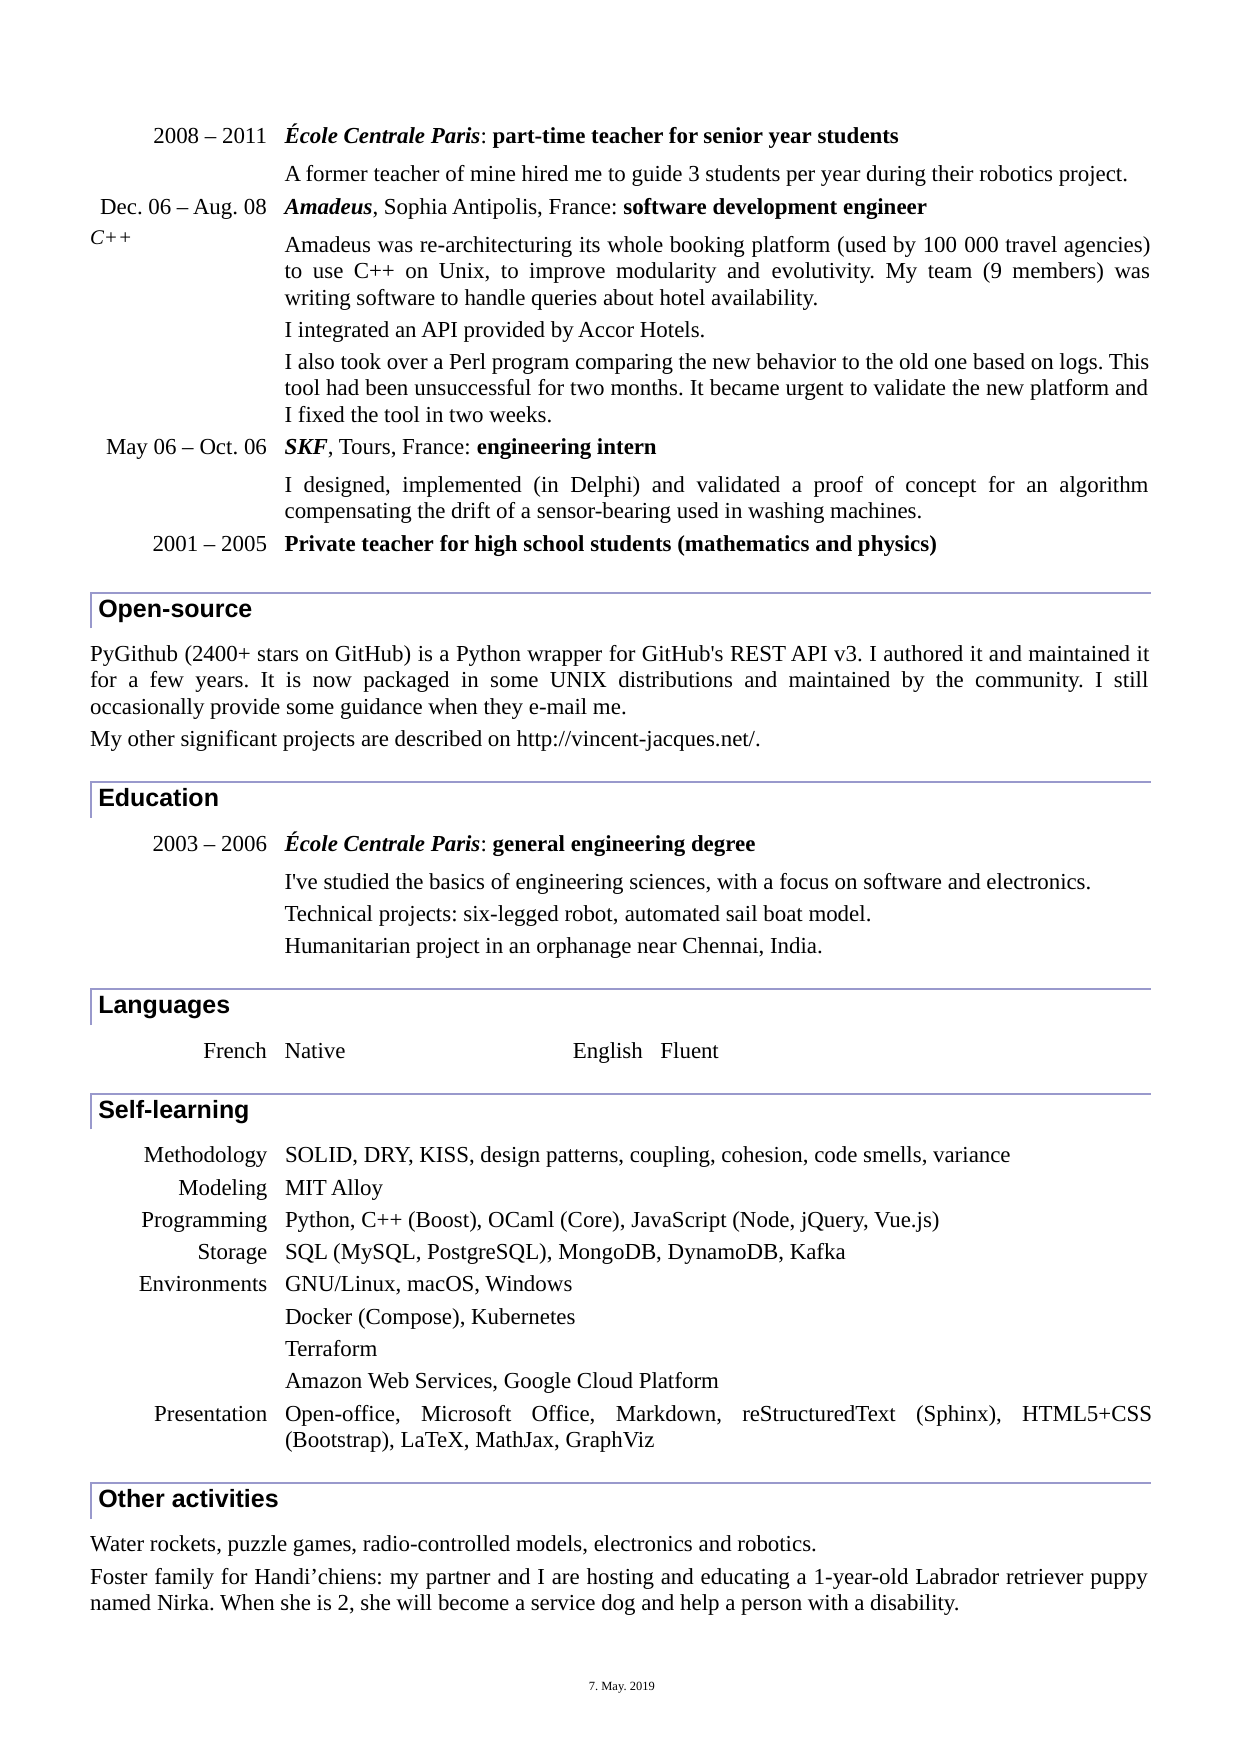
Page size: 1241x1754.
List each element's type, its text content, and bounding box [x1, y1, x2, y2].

table_cell Environments [90, 1271, 285, 1400]
table_header Methodology [90, 1141, 285, 1174]
table_header École Centrale Paris: part-time teacher for senior year students A former teacher of mine hired me to guide 3 students per year during their robotics project. [284, 122, 1151, 193]
table_header SOLID, DRY, KISS, design patterns, coupling, cohesion, code smells, variance [285, 1141, 1153, 1174]
table_cell Amadeus, Sophia Antipolis, France: software development engineer Amadeus was re-architecturing its whole booking platform (used by 100 000 travel agencies) to use C++ on Unix, to improve modularity and evolutivity. My team (9 members) was writing software to handle queries about hotel availability. I integrated an API provided by Accor Hotels. I also took over a Perl program comparing the new behavior to the old one based on logs. This tool had been unsuccessful for two months. It became urgent to validate the new platform and I fixed the tool in two weeks. [284, 193, 1151, 433]
table_cell GNU/Linux, macOS, Windows Docker (Compose), Kubernetes Terraform Amazon Web Services, Google Cloud Platform [285, 1271, 1153, 1400]
text Foster family for Handi’chiens: my partner and I are hosting and educating a 1-year-old Labrador retriever puppy named Nirka. When she is 2, she will become a service dog and help a person with a disability. [90, 1563, 1151, 1616]
table_header Fluent [660, 1037, 1151, 1069]
subtitle Open-source [92, 594, 1151, 628]
table_cell Python, C++ (Boost), OCaml (Core), JavaScript (Node, jQuery, Vue.js) [285, 1206, 1153, 1238]
table_header Native [284, 1037, 502, 1069]
table_header French [90, 1037, 284, 1069]
table_cell [90, 90, 284, 122]
table_cell Storage [90, 1238, 285, 1271]
table_cell SQL (MySQL, PostgreSQL), MongoDB, DynamoDB, Kafka [285, 1238, 1153, 1271]
table_cell Presentation [90, 1400, 285, 1458]
table_cell Open-office, Microsoft Office, Markdown, reStructuredText (Sphinx), HTML5+CSS (Bootstrap), LaTeX, MathJax, GraphViz [285, 1400, 1153, 1458]
table_header 2008 – 2011 [90, 122, 284, 193]
table_cell Dec. 06 – Aug. 08 C++ [90, 193, 284, 433]
subtitle Languages [92, 990, 1151, 1025]
subtitle Education [92, 783, 1151, 818]
table_cell Modeling [90, 1174, 285, 1206]
table_cell MIT Alloy [285, 1174, 1153, 1206]
subtitle Other activities [92, 1484, 1151, 1519]
table_header 2003 – 2006 [90, 830, 284, 965]
table_cell Programming [90, 1206, 285, 1238]
text My other significant projects are described on http://vincent-jacques.net/. [90, 725, 1151, 752]
text PyGithub (2400+ stars on GitHub) is a Python wrapper for GitHub's REST API v3. I authored it and maintained it for a few years. It is now packaged in some UNIX distributions and maintained by the community. I still occasionally provide some guidance when they e-mail me. [90, 640, 1151, 719]
subtitle Self-learning [92, 1095, 1151, 1129]
table_cell 2001 – 2005 [90, 530, 284, 568]
table_header English [502, 1037, 660, 1069]
table_cell Private teacher for high school students (mathematics and physics) [284, 530, 1151, 568]
table_cell SKF, Tours, France: engineering intern I designed, implemented (in Delphi) and validated a proof of concept for an algorithm compensating the drift of a sensor-bearing used in washing machines. [284, 433, 1151, 530]
table_cell [284, 90, 1151, 122]
text Water rockets, puzzle games, radio-controlled models, electronics and robotics. [90, 1531, 1151, 1557]
table_header École Centrale Paris: general engineering degree I've studied the basics of engineering sciences, with a focus on software and electronics. Technical projects: six-legged robot, automated sail boat model. Humanitarian project in an orphanage near Chennai, India. [284, 830, 1151, 965]
table_cell May 06 – Oct. 06 [90, 433, 284, 530]
